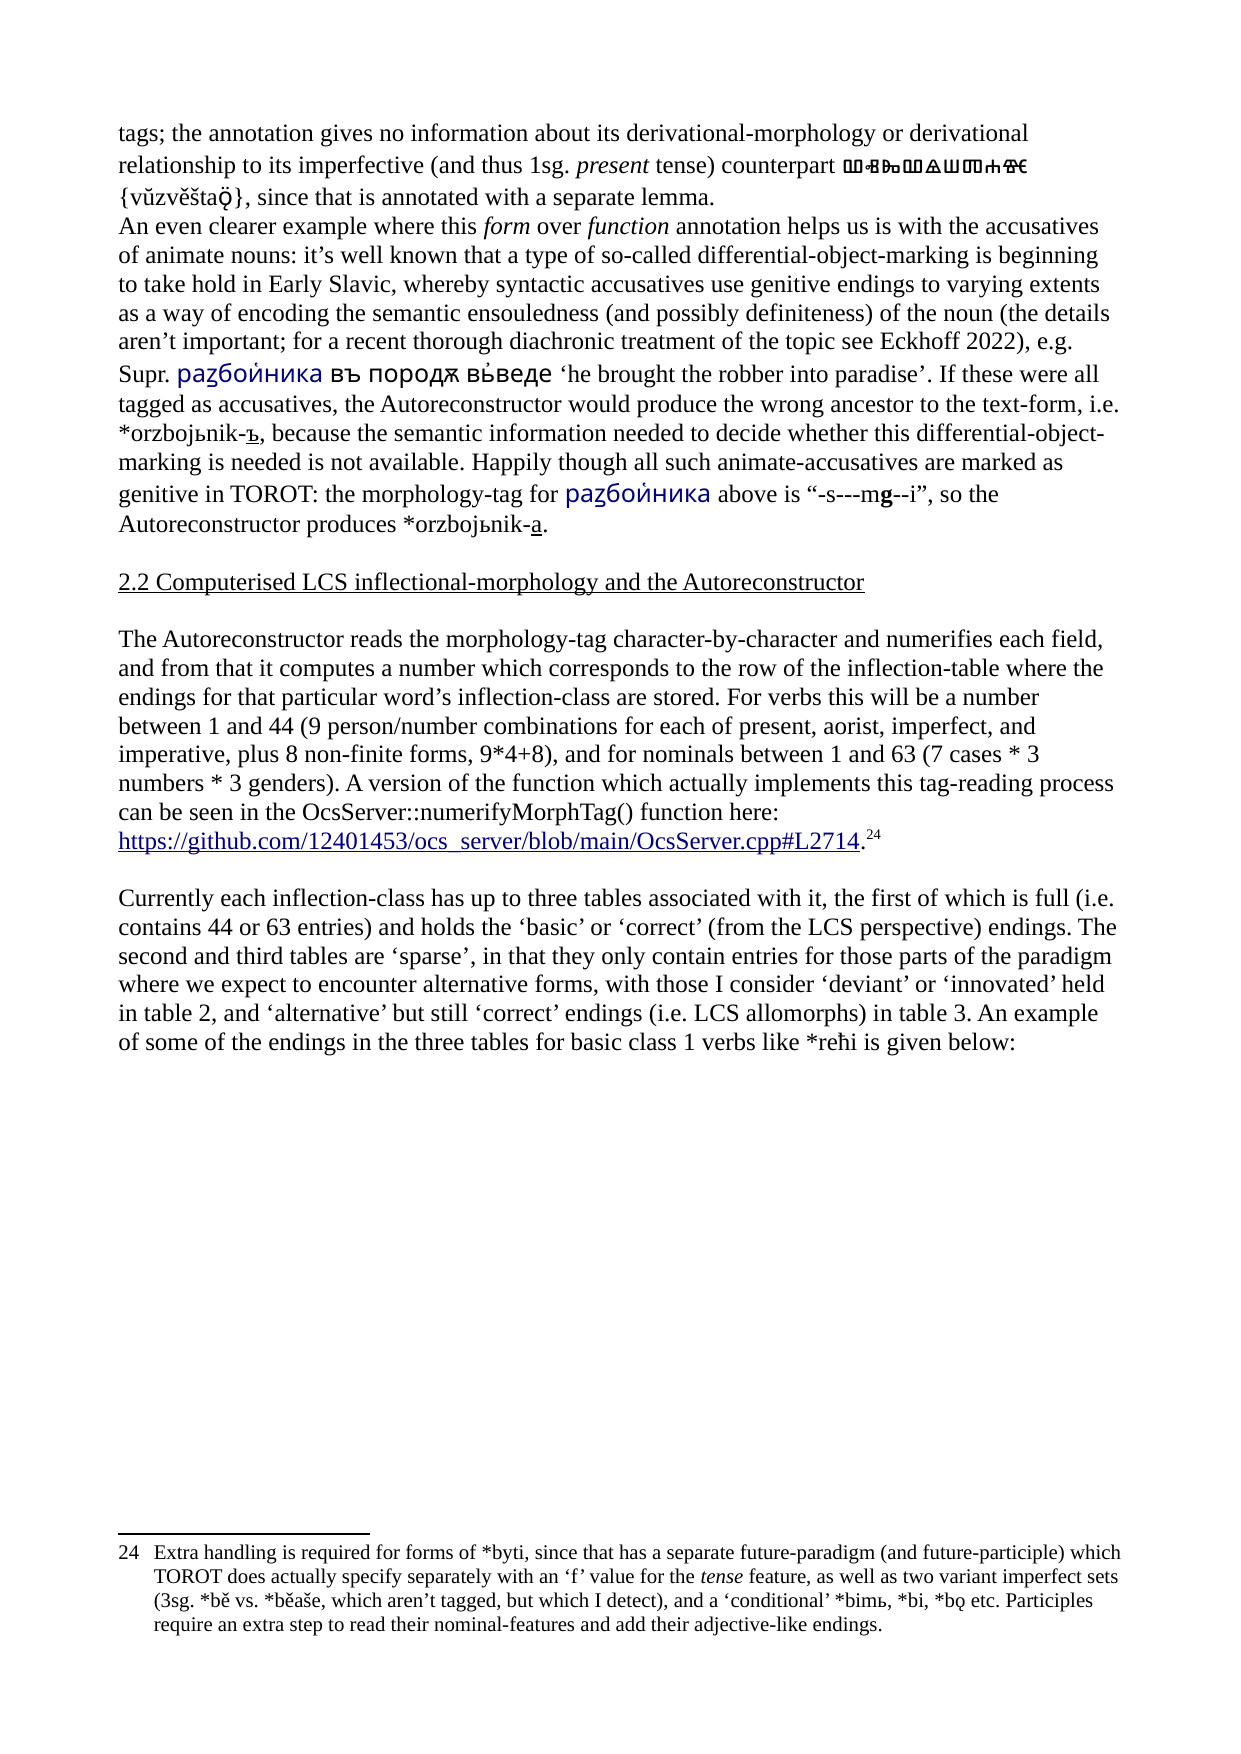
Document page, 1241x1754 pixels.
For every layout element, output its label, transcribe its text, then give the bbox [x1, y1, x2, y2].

text 2.2 Computerised LCS inflectional-morphology and the Autoreconstructor [118, 567, 1122, 596]
text The Autoreconstructor reads the morphology-tag character-by-character and numerifies each field, and from that it computes a number which corresponds to the row of the inflection-table where the endings for that particular word’s inflection-class are stored. For verbs this will be a number between 1 and 44 (9 person/number combinations for each of present, aorist, imperfect, and imperative, plus 8 non-finite forms, 9*4+8), and for nominals between 1 and 63 (7 cases * 3 numbers * 3 genders). A version of the function which actually implements this tag-reading process can be seen in the OcsServer::numerifyMorphTag() function here: https://github.com/12401453/ocs_server/blob/main/OcsServer.cpp#L2714. [118, 624, 1122, 854]
text An even clearer example where this form over function annotation helps us is with the accusatives of animate nouns: it’s well known that a type of so-called differential-object-marking is beginning to take hold in Early Slavic, whereby syntactic accusatives use genitive endings to varying extents as a way of encoding the semantic ensouledness (and possibly definiteness) of the noun (the details aren’t important; for a recent thorough diachronic treatment of the topic see Eckhoff 2022), e.g. Supr. раꙁбои҅ника въ породѫ вь҆веде ‘he brought the robber into paradise’. If these were all tagged as accusatives, the Autoreconstructor would produce the wrong ancestor to the text-form, i.e. *orzbojьnik‑ъ, because the semantic information needed to decide whether this differential-object-marking is needed is not available. Happily though all such animate-accusatives are marked as genitive in TOROT: the morphology-tag for раꙁбои҅ника above is “-s---mg--i”, so the Autoreconstructor produces *orzbojьnik‑a. [118, 211, 1122, 538]
text tags; the annotation gives no information about its derivational-morphology or derivational relationship to its imperfective (and thus 1sg. present tense) counterpart ⰲⱏⰸⰲⱑⱎⱅⰰⱙ {vŭzvěštaǫ̈}, since that is annotated with a separate lemma. [118, 118, 1122, 211]
text Extra handling is required for forms of *byti, since that has a separate future-paradigm (and future-participle) which TOROT does actually specify separately with an ‘f’ value for the tense feature, as well as two variant imperfect sets (3sg. *bě vs. *běaše, which aren’t tagged, but which I detect), and a ‘conditional’ *bimь, *bi, *bǫ etc. Participles require an extra step to read their nominal-features and add their adjective-like endings. [118, 1539, 1122, 1636]
text Currently each inflection-class has up to three tables associated with it, the first of which is full (i.e. contains 44 or 63 entries) and holds the ‘basic’ or ‘correct’ (from the LCS perspective) endings. The second and third tables are ‘sparse’, in that they only contain entries for those parts of the paradigm where we expect to encounter alternative forms, with those I consider ‘deviant’ or ‘innovated’ held in table 2, and ‘alternative’ but still ‘correct’ endings (i.e. LCS allomorphs) in table 3. An example of some of the endings in the three tables for basic class 1 verbs like *reћi is given below: [118, 883, 1122, 1056]
